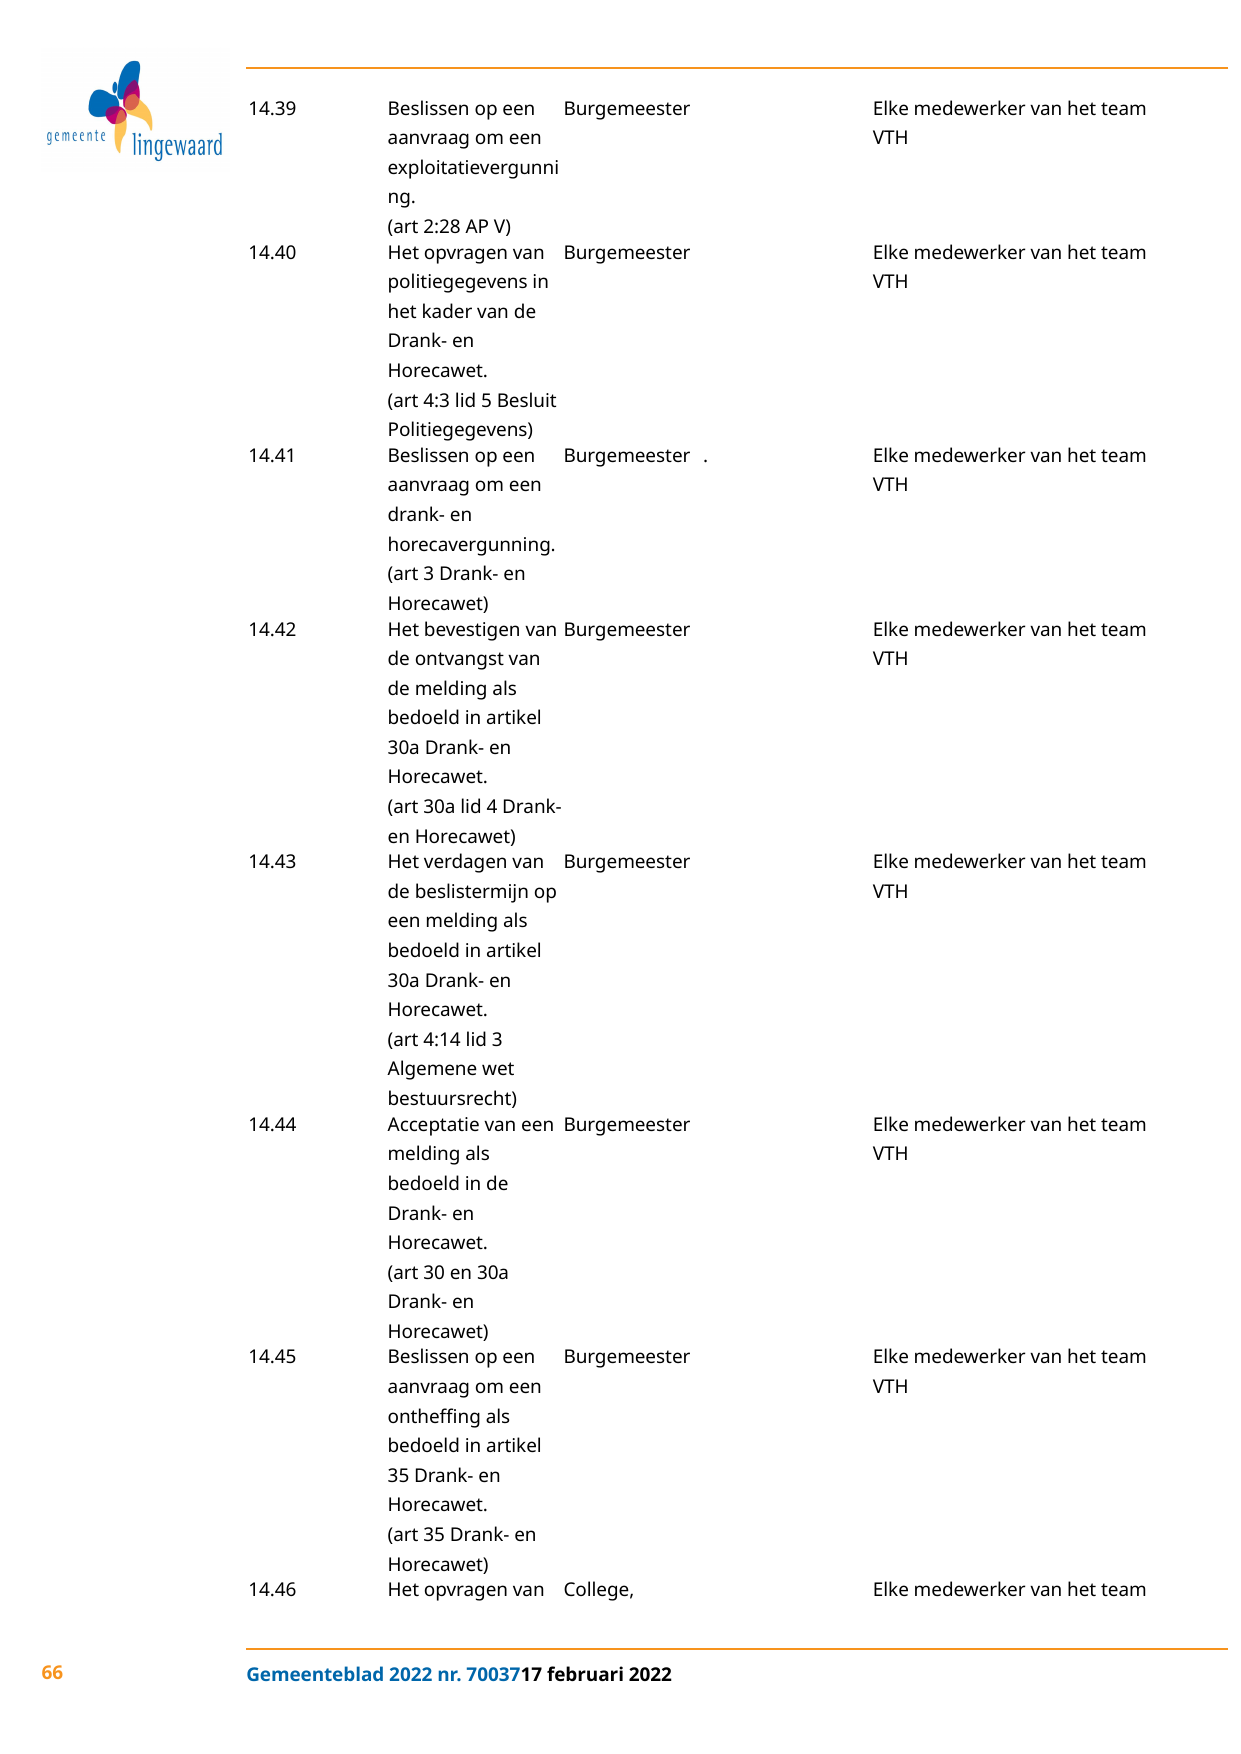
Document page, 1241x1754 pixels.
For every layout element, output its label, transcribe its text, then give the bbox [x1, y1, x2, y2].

table_cell Burgemeester [563, 616, 703, 848]
table_cell Elke medewerker van het team VTH [873, 616, 1152, 848]
table_cell Beslissen op een aanvraag om een ontheffing als bedoeld in artikel 35 Drank- en Horecawet. (art 35 Drank- en Horecawet) [388, 1344, 563, 1577]
table_cell [703, 95, 873, 239]
table_cell [703, 1111, 873, 1344]
table_cell 14.41 [248, 442, 387, 616]
table_cell Elke medewerker van het team VTH [873, 239, 1152, 442]
table_cell Het opvragen van politiegegevens in het kader van de Drank- en Horecawet. (art 4:3 lid 5 Besluit Politiegegevens) [388, 239, 563, 442]
table_cell 14.46 [248, 1577, 387, 1602]
table_cell 14.45 [248, 1344, 387, 1577]
table_cell Beslissen op een aanvraag om een drank- en horecavergunning. (art 3 Drank- en Horecawet) [388, 442, 563, 616]
table_cell [703, 239, 873, 442]
table_cell Beslissen op een aanvraag om een exploitatievergunning. (art 2:28 AP V) [388, 95, 563, 239]
table_cell Elke medewerker van het team [873, 1577, 1152, 1602]
table_cell Elke medewerker van het team VTH [873, 1111, 1152, 1344]
table_cell Burgemeester [563, 442, 703, 616]
table_cell . [703, 442, 873, 616]
table_cell College, [563, 1577, 703, 1602]
table_cell [703, 849, 873, 1111]
table_cell Het opvragen van [388, 1577, 563, 1602]
table_cell Het verdagen van de beslistermijn op een melding als bedoeld in artikel 30a Drank- en Horecawet. (art 4:14 lid 3 Algemene wet bestuursrecht) [388, 849, 563, 1111]
table_cell [703, 1577, 873, 1602]
table_cell Acceptatie van een melding als bedoeld in de Drank- en Horecawet. (art 30 en 30a Drank- en Horecawet) [388, 1111, 563, 1344]
table_cell [703, 1344, 873, 1577]
table_cell Elke medewerker van het team VTH [873, 442, 1152, 616]
table_cell 14.39 [248, 95, 387, 239]
table_cell Burgemeester [563, 849, 703, 1111]
table_cell 14.42 [248, 616, 387, 848]
table_cell Elke medewerker van het team VTH [873, 95, 1152, 239]
table_cell Burgemeester [563, 239, 703, 442]
table_cell [703, 616, 873, 848]
table_cell Burgemeester [563, 1111, 703, 1344]
picture [41, 47, 231, 172]
table_cell 14.44 [248, 1111, 387, 1344]
table_cell Het bevestigen van de ontvangst van de melding als bedoeld in artikel 30a Drank- en Horecawet. (art 30a lid 4 Drank- en Horecawet) [388, 616, 563, 848]
table_cell Elke medewerker van het team VTH [873, 849, 1152, 1111]
table_cell Elke medewerker van het team VTH [873, 1344, 1152, 1577]
table_cell Burgemeester [563, 1344, 703, 1577]
table_cell Burgemeester [563, 95, 703, 239]
table_cell 14.40 [248, 239, 387, 442]
table_cell 14.43 [248, 849, 387, 1111]
